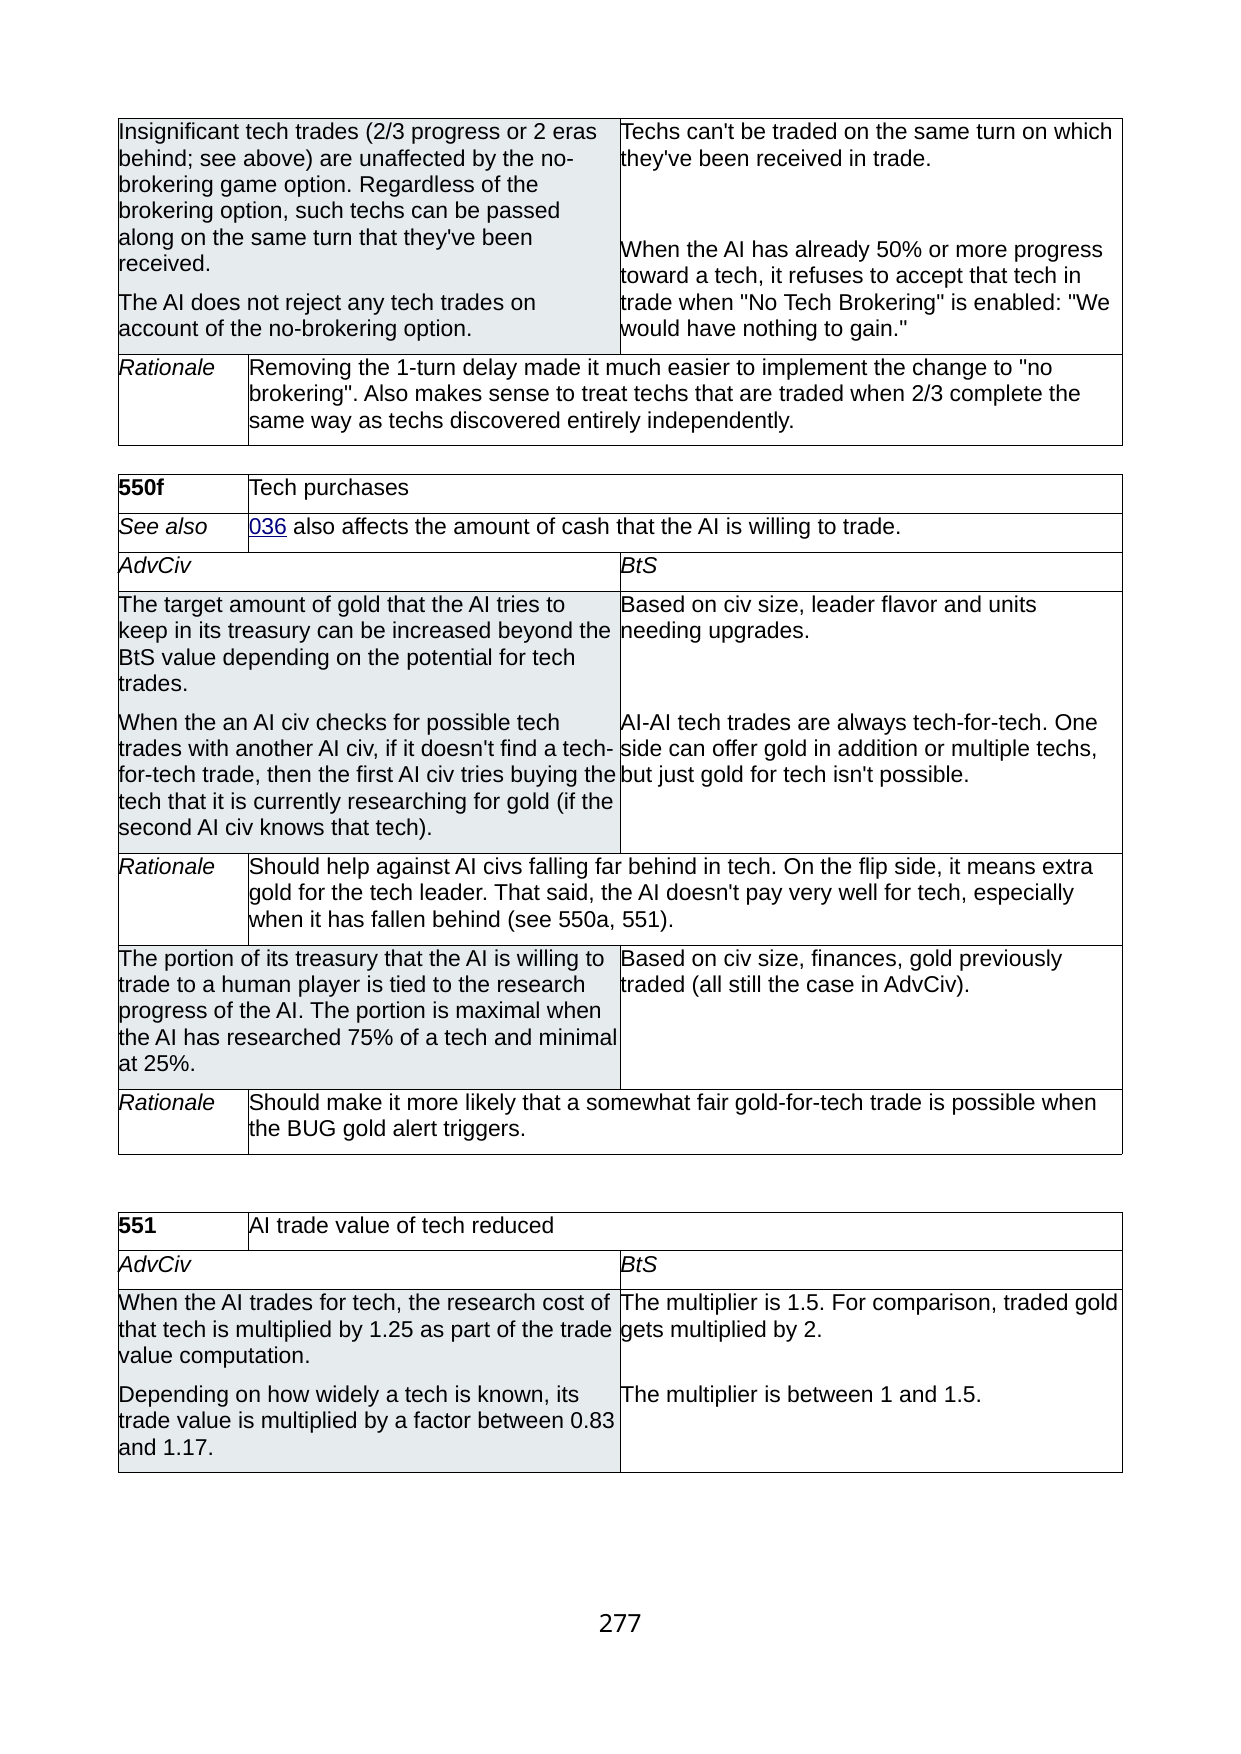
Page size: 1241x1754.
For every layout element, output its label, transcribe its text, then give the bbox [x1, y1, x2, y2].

table_cell AdvCiv [119, 553, 620, 591]
table_cell Insignificant tech trades (2/3 progress or 2 eras behind; see above) are unaffected by the no-brokering game option. Regardless of the brokering option, such techs can be passed along on the same turn that they've been received. The AI does not reject any tech trades on account of the no-brokering option. [119, 119, 620, 354]
table_header AI trade value of tech reduced [249, 1213, 1122, 1250]
table_header Tech purchases [249, 475, 1122, 513]
table_cell Removing the 1-turn delay made it much easier to implement the change to "no brokering". Also makes sense to treat techs that are traded when 2/3 complete the same way as techs discovered entirely independently. [249, 355, 1122, 445]
table_header 551 [119, 1213, 248, 1250]
table_cell Based on civ size, finances, gold previously traded (all still the case in AdvCiv). [621, 946, 1122, 1089]
table_cell Rationale [119, 854, 248, 944]
table_cell BtS [621, 1251, 1122, 1289]
table_cell 036 also affects the amount of cash that the AI is willing to trade. [249, 514, 1122, 552]
table_cell The multiplier is 1.5. For comparison, traded gold gets multiplied by 2. The multiplier is between 1 and 1.5. [621, 1290, 1122, 1472]
table_cell Based on civ size, leader flavor and units needing upgrades. AI-AI tech trades are always tech-for-tech. One side can offer gold in addition or multiple techs, but just gold for tech isn't possible. [621, 592, 1122, 853]
table_header 550f [119, 475, 248, 513]
table_cell Rationale [119, 355, 248, 445]
table_cell The target amount of gold that the AI tries to keep in its treasury can be increased beyond the BtS value depending on the potential for tech trades. When the an AI civ checks for possible tech trades with another AI civ, if it doesn't find a tech-for-tech trade, then the first AI civ tries buying the tech that it is currently researching for gold (if the second AI civ knows that tech). [119, 592, 620, 853]
table_cell Should make it more likely that a somewhat fair gold-for-tech trade is possible when the BUG gold alert triggers. [249, 1090, 1122, 1154]
table_cell Rationale [119, 1090, 248, 1154]
table_cell Should help against AI civs falling far behind in tech. On the flip side, it means extra gold for the tech leader. That said, the AI doesn't pay very well for tech, especially when it has fallen behind (see 550a, 551). [249, 854, 1122, 944]
table_cell Techs can't be traded on the same turn on which they've been received in trade. When the AI has already 50% or more progress toward a tech, it refuses to accept that tech in trade when "No Tech Brokering" is enabled: "We would have nothing to gain." [621, 119, 1122, 354]
table_cell See also [119, 514, 248, 552]
table_cell The portion of its treasury that the AI is willing to trade to a human player is tied to the research progress of the AI. The portion is maximal when the AI has researched 75% of a tech and minimal at 25%. [119, 946, 620, 1089]
table_cell AdvCiv [119, 1251, 620, 1289]
table_cell When the AI trades for tech, the research cost of that tech is multiplied by 1.25 as part of the trade value computation. Depending on how widely a tech is known, its trade value is multiplied by a factor between 0.83 and 1.17. [119, 1290, 620, 1472]
table_cell BtS [621, 553, 1122, 591]
